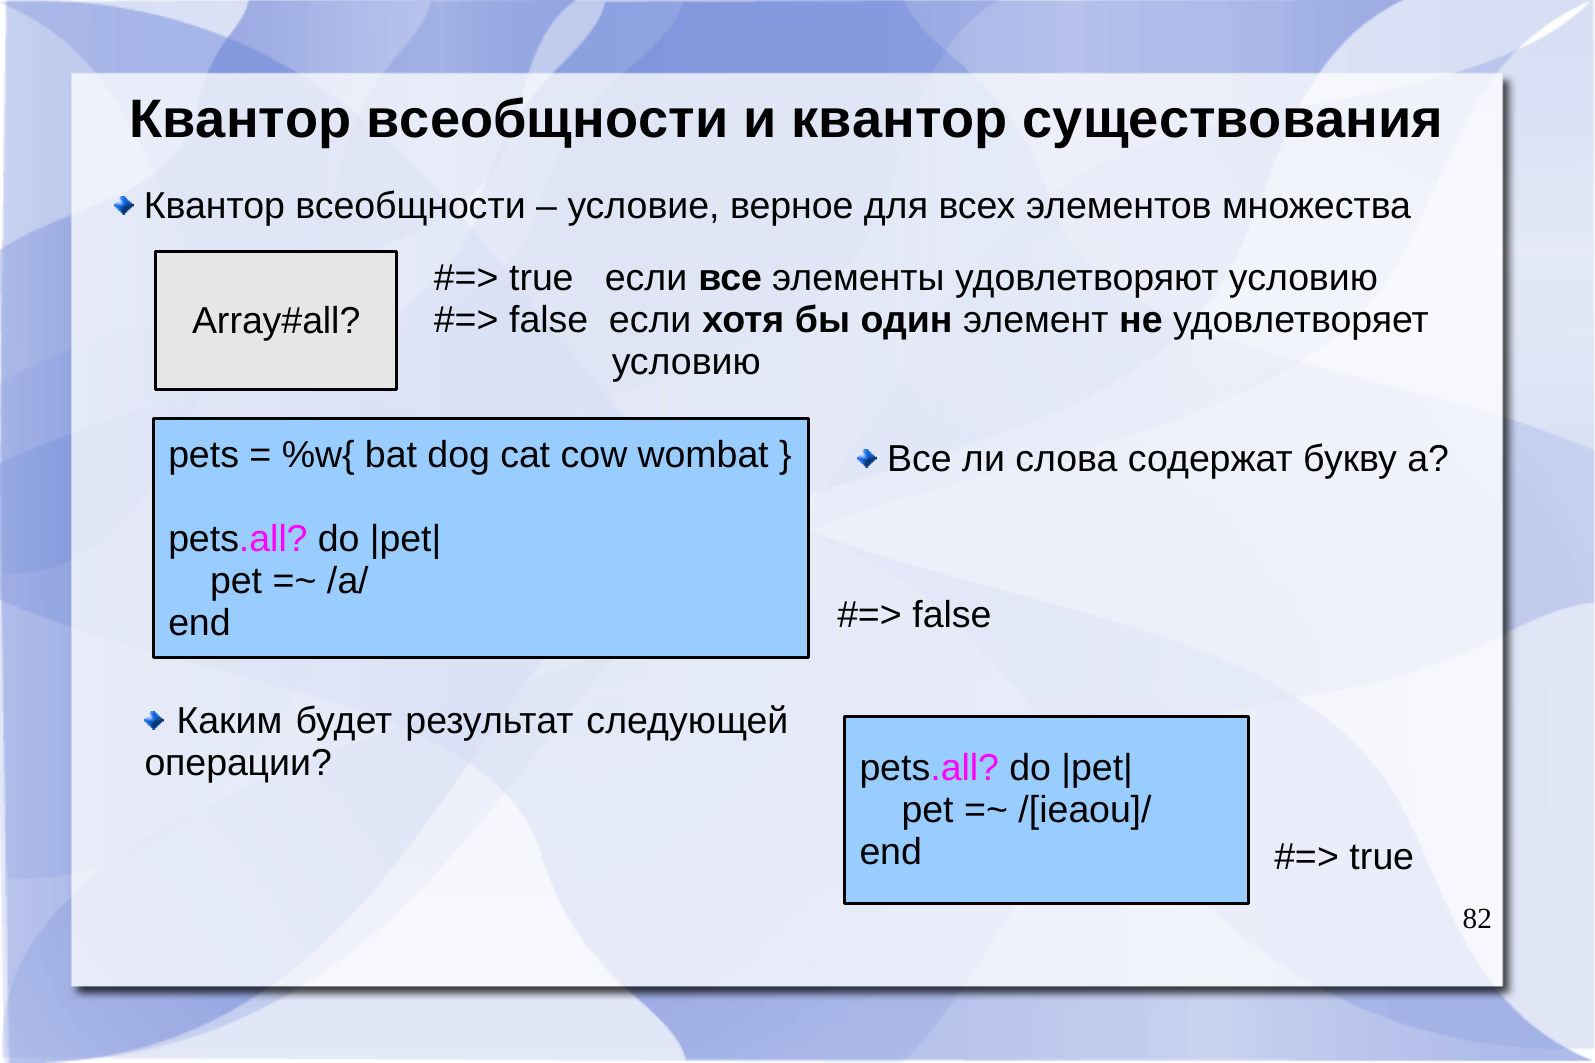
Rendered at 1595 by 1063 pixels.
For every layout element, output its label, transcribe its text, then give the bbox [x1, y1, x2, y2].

text_box Все ли слова содержат букву a? [843, 430, 1465, 487]
title Квантор всеобщности и квантор существования [75, 75, 1501, 164]
text_box pets.all? do |pet| pet =~ /[ieaou]/ end [844, 716, 1249, 904]
text_box Каким будет результат следующей операции? [129, 692, 829, 792]
text_box Array#all? [155, 251, 397, 390]
text_box Квантор всеобщности – условие, верное для всех элементов множества [99, 177, 1427, 234]
text_box #=> false [822, 585, 1007, 648]
text_box pets = %w{ bat dog cat cow wombat } pets.all? do |pet| pet =~ /a/ end [153, 418, 809, 658]
picture [0, 0, 1595, 1063]
text_box #=> true [1259, 828, 1429, 890]
text_box #=> true если все элементы удовлетворяют условию #=> false если хотя бы один элемент не удовлетворяет условию [419, 249, 1464, 391]
